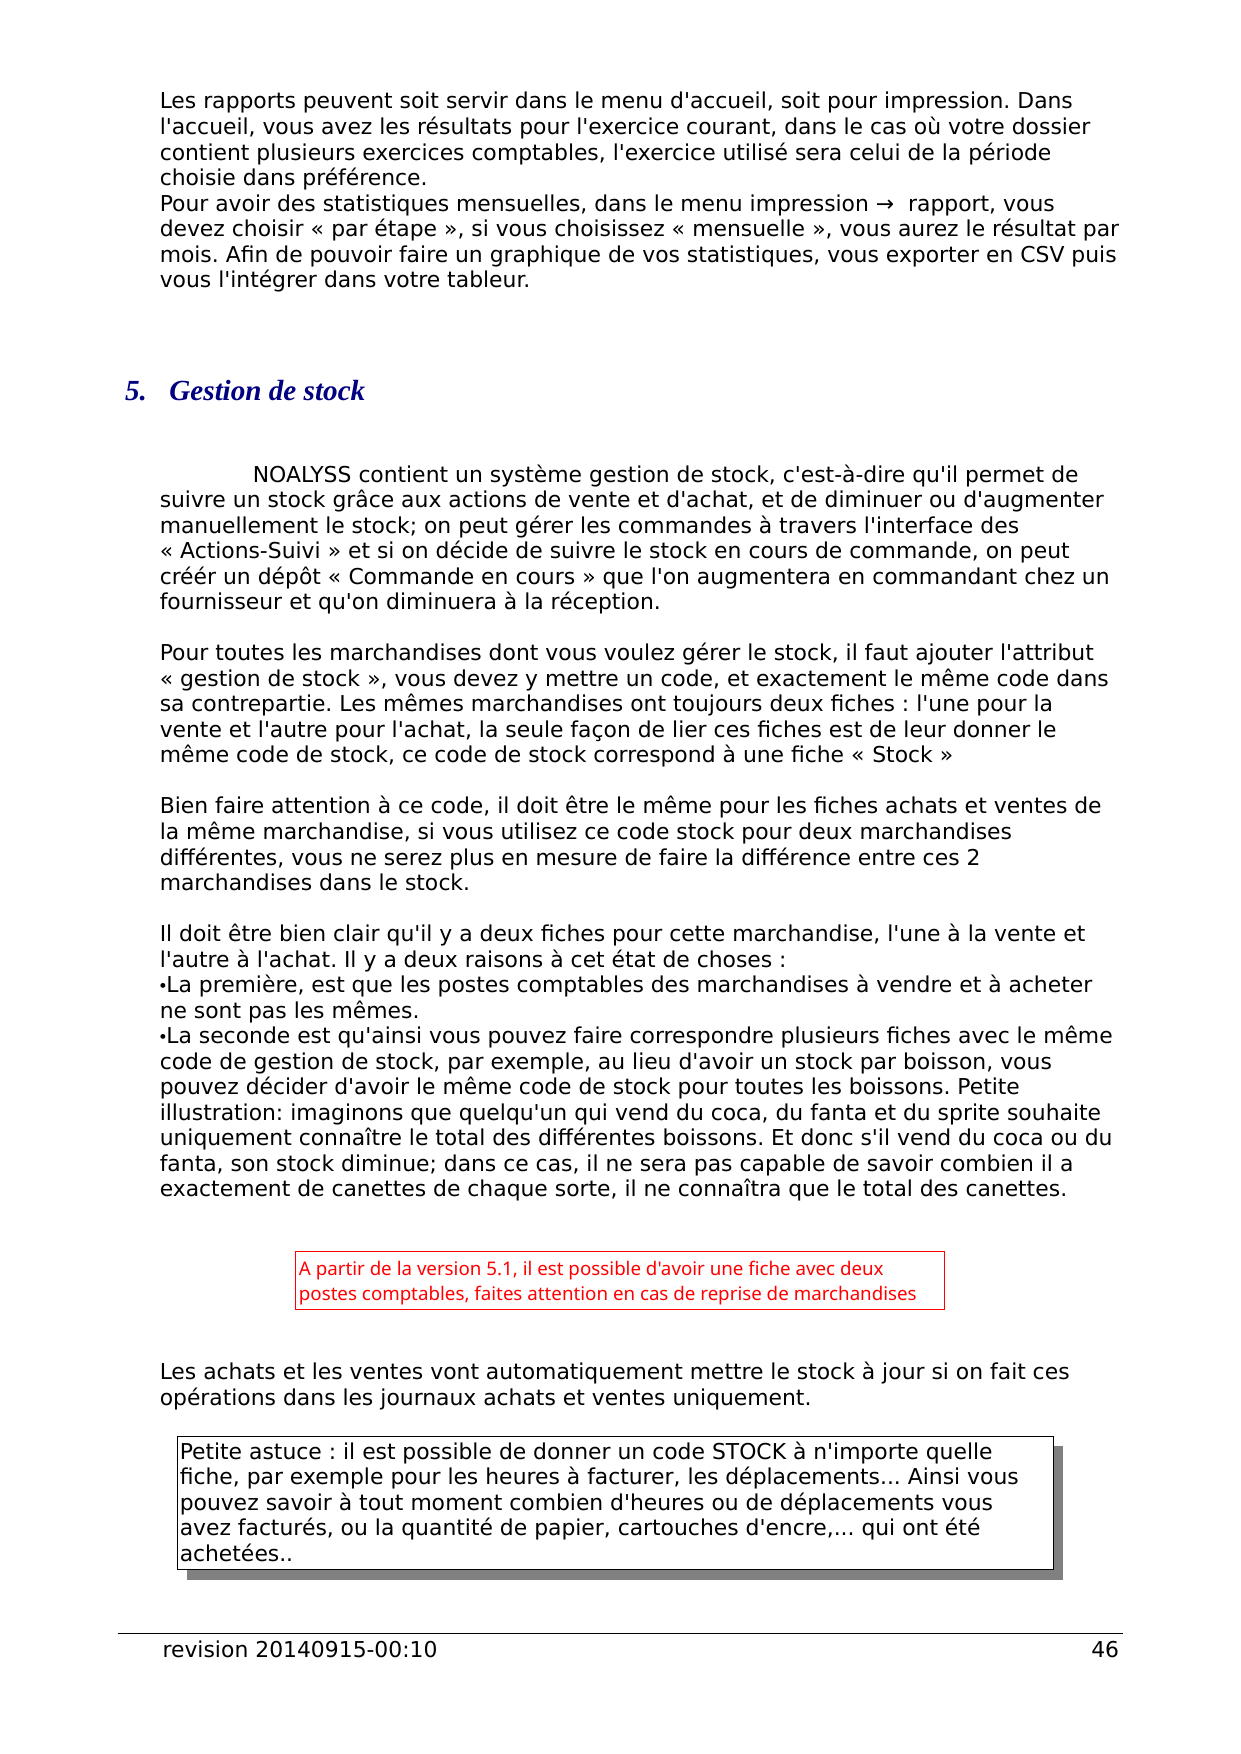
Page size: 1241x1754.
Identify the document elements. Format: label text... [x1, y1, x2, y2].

list La seconde est qu'ainsi vous pouvez faire correspondre plusieurs fiches avec le même code de gestion de stock, par exemple, au lieu d'avoir un stock par boisson, vous pouvez décider d'avoir le même code de stock pour toutes les boissons. Petite illustration: imaginons que quelqu'un qui vend du coca, du fanta et du sprite souhaite uniquement connaître le total des différentes boissons. Et donc s'il vend du coca ou du fanta, son stock diminue; dans ce cas, il ne sera pas capable de savoir combien il a exactement de canettes de chaque sorte, il ne connaîtra que le total des canettes. [159, 1023, 1123, 1202]
text Les rapports peuvent soit servir dans le menu d'accueil, soit pour impression. Dans l'accueil, vous avez les résultats pour l'exercice courant, dans le cas où votre dossier contient plusieurs exercices comptables, l'exercice utilisé sera celui de la période choisie dans préférence. [159, 88, 1123, 191]
text Pour avoir des statistiques mensuelles, dans le menu impression → rapport, vous devez choisir « par étape », si vous choisissez « mensuelle », vous aurez le résultat par mois. Afin de pouvoir faire un graphique de vos statistiques, vous exporter en CSV puis vous l'intégrer dans votre tableur. [159, 191, 1123, 293]
subtitle Gestion de stock [117, 373, 1123, 407]
text NOALYSS contient un système gestion de stock, c'est-à-dire qu'il permet de suivre un stock grâce aux actions de vente et d'achat, et de diminuer ou d'augmenter manuellement le stock; on peut gérer les commandes à travers l'interface des « Actions-Suivi » et si on décide de suivre le stock en cours de commande, on peut créér un dépôt « Commande en cours » que l'on augmentera en commandant chez un fournisseur et qu'on diminuera à la réception. [159, 462, 1123, 615]
text Pour toutes les marchandises dont vous voulez gérer le stock, il faut ajouter l'attribut « gestion de stock », vous devez y mettre un code, et exactement le même code dans sa contrepartie. Les mêmes marchandises ont toujours deux fiches : l'une pour la vente et l'autre pour l'achat, la seule façon de lier ces fiches est de leur donner le même code de stock, ce code de stock correspond à une fiche « Stock » [159, 640, 1123, 768]
text A partir de la version 5.1, il est possible d'avoir une fiche avec deux postes comptables, faites attention en cas de reprise de marchandises [296, 1252, 944, 1309]
list La première, est que les postes comptables des marchandises à vendre et à acheter ne sont pas les mêmes. [159, 972, 1123, 1023]
text Il doit être bien clair qu'il y a deux fiches pour cette marchandise, l'une à la vente et l'autre à l'achat. Il y a deux raisons à cet état de choses : [159, 921, 1123, 972]
text Bien faire attention à ce code, il doit être le même pour les fiches achats et ventes de la même marchandise, si vous utilisez ce code stock pour deux marchandises différentes, vous ne serez plus en mesure de faire la différence entre ces 2 marchandises dans le stock. [159, 793, 1123, 896]
text Petite astuce : il est possible de donner un code STOCK à n'importe quelle fiche, par exemple pour les heures à facturer, les déplacements... Ainsi vous pouvez savoir à tout moment combien d'heures ou de déplacements vous avez facturés, ou la quantité de papier, cartouches d'encre,... qui ont été achetées.. [178, 1437, 1053, 1569]
text Les achats et les ventes vont automatiquement mettre le stock à jour si on fait ces opérations dans les journaux achats et ventes uniquement. [159, 1359, 1123, 1410]
